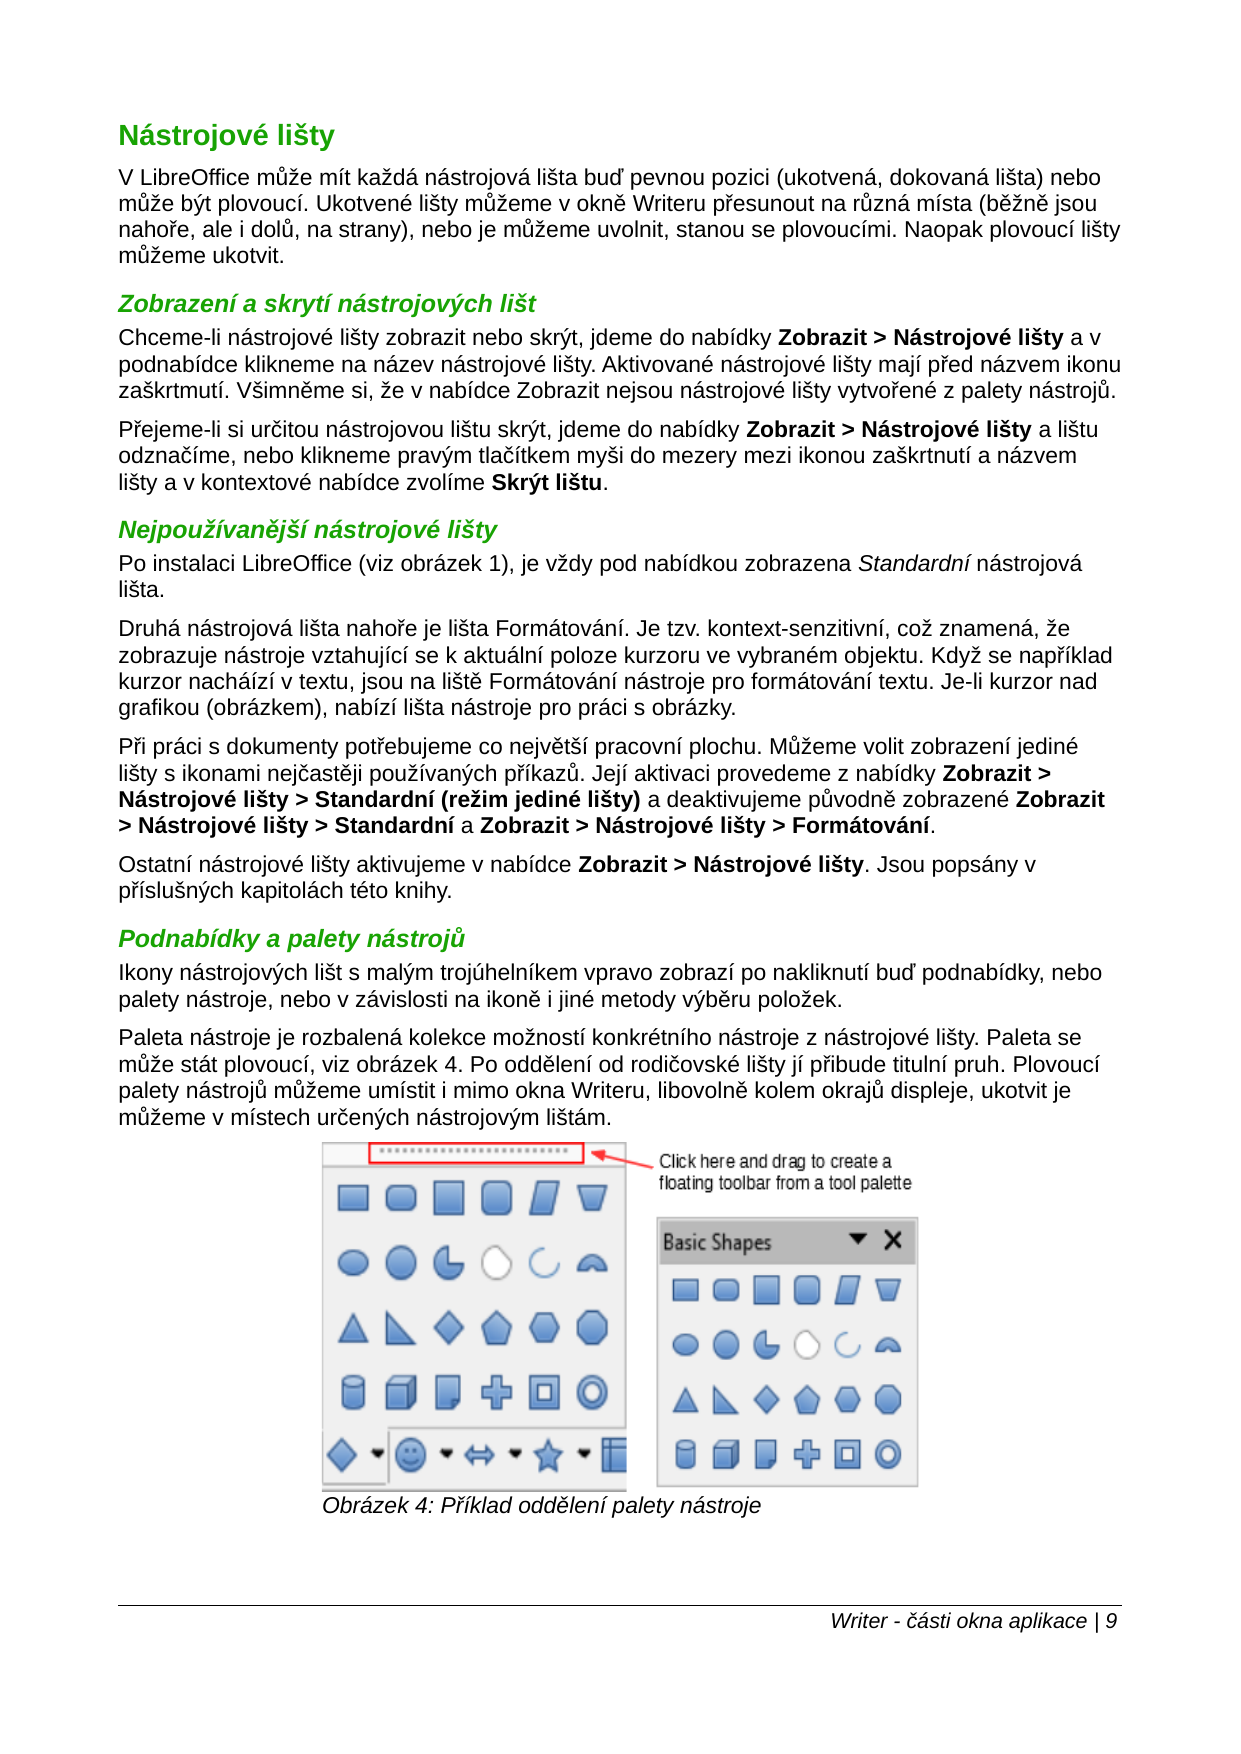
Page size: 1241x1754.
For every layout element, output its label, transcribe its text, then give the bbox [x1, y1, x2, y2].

subtitle Podnabídky a palety nástrojů [118, 924, 1122, 953]
text Druhá nástrojová lišta nahoře je lišta Formátování. Je tzv. kontext-senzitivní, což znamená, že zobrazuje nástroje vztahující se k aktuální poloze kurzoru ve vybraném objektu. Když se například kurzor nacháízí v textu, jsou na liště Formátování nástroje pro formátování textu. Je-li kurzor nad grafikou (obrázkem), nabízí lišta nástroje pro práci s obrázky. [118, 615, 1122, 721]
picture [321, 1142, 919, 1492]
text Po instalaci LibreOffice (viz obrázek 1), je vždy pod nabídkou zobrazena Standardní nástrojová lišta. [118, 550, 1122, 603]
text Obrázek 4: Příklad oddělení palety nástroje [322, 1492, 918, 1518]
text Při práci s dokumenty potřebujeme co největší pracovní plochu. Můžeme volit zobrazení jediné lišty s ikonami nejčastěji používaných příkazů. Její aktivaci provedeme z nabídky Zobrazit > Nástrojové lišty > Standardní (režim jediné lišty) a deaktivujeme původně zobrazené Zobrazit > Nástrojové lišty > Standardní a Zobrazit > Nástrojové lišty > Formátování. [118, 733, 1122, 839]
text Ostatní nástrojové lišty aktivujeme v nabídce Zobrazit > Nástrojové lišty. Jsou popsány v příslušných kapitolách této knihy. [118, 851, 1122, 904]
subtitle Nástrojové lišty [118, 118, 1122, 152]
text Paleta nástroje je rozbalená kolekce možností konkrétního nástroje z nástrojové lišty. Paleta se může stát plovoucí, viz obrázek 4. Po oddělení od rodičovské lišty jí přibude titulní pruh. Plovoucí palety nástrojů můžeme umístit i mimo okna Writeru, libovolně kolem okrajů displeje, ukotvit je můžeme v místech určených nástrojovým lištám. [118, 1024, 1122, 1130]
text Přejeme-li si určitou nástrojovou lištu skrýt, jdeme do nabídky Zobrazit > Nástrojové lišty a lištu odznačíme, nebo klikneme pravým tlačítkem myši do mezery mezi ikonou zaškrtnutí a názvem lišty a v kontextové nabídce zvolíme Skrýt lištu. [118, 416, 1122, 495]
subtitle Nejpoužívanější nástrojové lišty [118, 515, 1122, 544]
text Ikony nástrojových lišt s malým trojúhelníkem vpravo zobrazí po nakliknutí buď podnabídky, nebo palety nástroje, nebo v závislosti na ikoně i jiné metody výběru položek. [118, 959, 1122, 1012]
text V LibreOffice může mít každá nástrojová lišta buď pevnou pozici (ukotvená, dokovaná lišta) nebo může být plovoucí. Ukotvené lišty můžeme v okně Writeru přesunout na různá místa (běžně jsou nahoře, ale i dolů, na strany), nebo je můžeme uvolnit, stanou se plovoucími. Naopak plovoucí lišty můžeme ukotvit. [118, 163, 1122, 269]
text Chceme-li nástrojové lišty zobrazit nebo skrýt, jdeme do nabídky Zobrazit > Nástrojové lišty a v podnabídce klikneme na název nástrojové lišty. Aktivované nástrojové lišty mají před názvem ikonu zaškrtmutí. Všimněme si, že v nabídce Zobrazit nejsou nástrojové lišty vytvořené z palety nástrojů. [118, 324, 1122, 403]
subtitle Zobrazení a skrytí nástrojových lišt [118, 289, 1122, 318]
